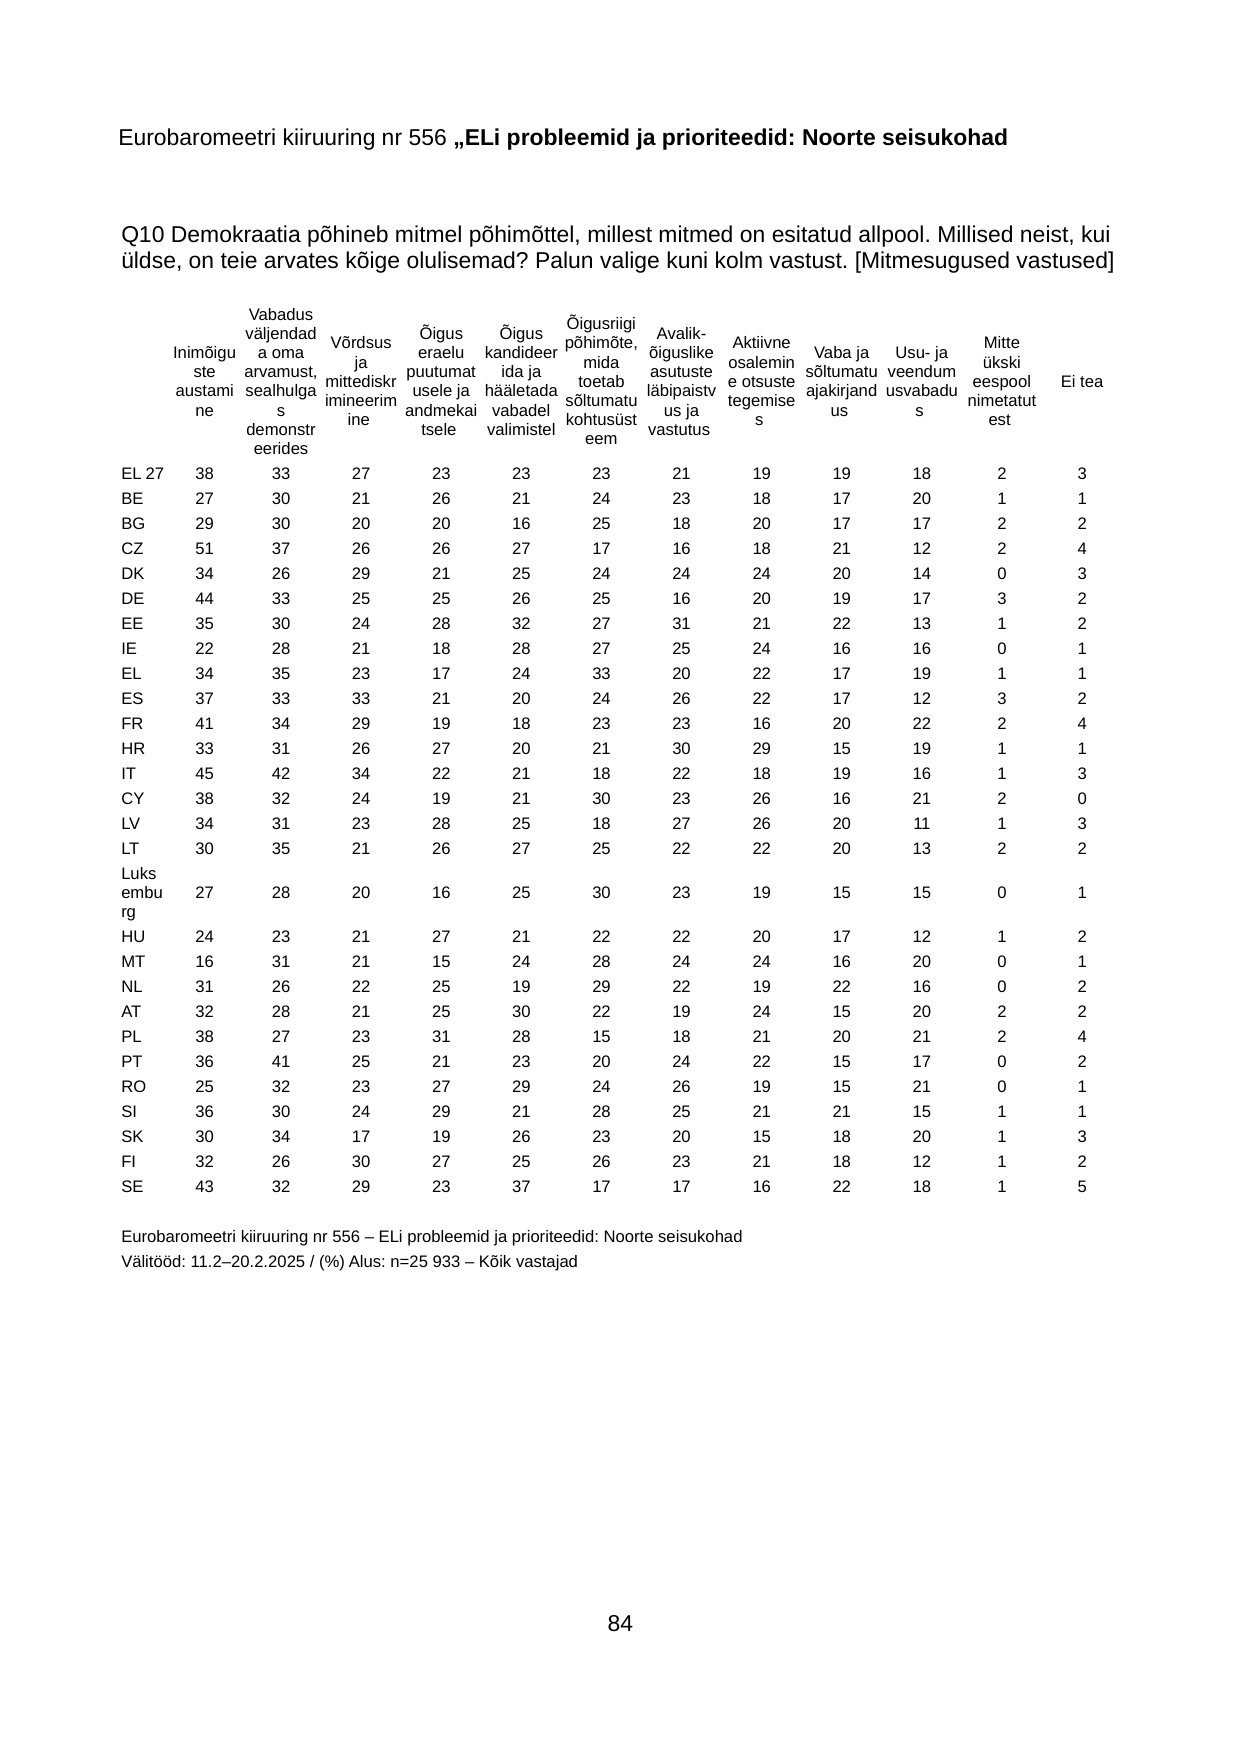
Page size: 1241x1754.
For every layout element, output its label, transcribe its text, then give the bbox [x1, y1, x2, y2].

table_cell 2 [962, 999, 1042, 1024]
table_cell 21 [801, 1099, 882, 1124]
table_cell 17 [801, 924, 882, 949]
table_cell 16 [721, 1174, 801, 1199]
table_cell 38 [168, 461, 241, 486]
table_cell 25 [561, 586, 641, 611]
table_cell CZ [118, 536, 168, 561]
table_cell 12 [882, 686, 962, 711]
table_cell 19 [721, 861, 801, 924]
table_cell 23 [241, 924, 321, 949]
table_cell 2 [962, 461, 1042, 486]
table_cell [882, 277, 962, 302]
table_cell 25 [481, 1149, 561, 1174]
table_cell 35 [168, 611, 241, 636]
table_cell 16 [168, 949, 241, 974]
table_cell 2 [1042, 974, 1122, 999]
table_cell FR [118, 711, 168, 736]
table_cell 15 [801, 999, 882, 1024]
table_cell 17 [882, 511, 962, 536]
table_cell 29 [321, 1174, 401, 1199]
table_cell 27 [401, 1074, 481, 1099]
table_cell 19 [721, 1074, 801, 1099]
table_cell 23 [321, 811, 401, 836]
table_cell 26 [401, 536, 481, 561]
table_cell 19 [801, 586, 882, 611]
table_cell 25 [561, 836, 641, 861]
table_cell 32 [168, 999, 241, 1024]
table_cell 0 [962, 861, 1042, 924]
table_cell [118, 302, 168, 461]
table_cell 21 [401, 561, 481, 586]
table_cell 26 [721, 811, 801, 836]
table_cell 19 [801, 761, 882, 786]
table_cell 21 [321, 949, 401, 974]
table_cell Aktiivne osalemine otsuste tegemises [721, 302, 801, 461]
table_cell 27 [561, 611, 641, 636]
table_cell 15 [882, 1099, 962, 1124]
table_cell 30 [561, 786, 641, 811]
table_cell [241, 1199, 321, 1224]
table_cell 27 [481, 536, 561, 561]
table_cell MT [118, 949, 168, 974]
table_cell 51 [168, 536, 241, 561]
table_cell Avalik-õiguslike asutuste läbipaistvus ja vastutus [641, 302, 721, 461]
table_cell 23 [321, 1024, 401, 1049]
table_cell SI [118, 1099, 168, 1124]
table_cell 20 [561, 1049, 641, 1074]
table_cell 36 [168, 1099, 241, 1124]
table_cell 17 [801, 686, 882, 711]
table_cell EE [118, 611, 168, 636]
table_cell 34 [241, 1124, 321, 1149]
table_cell 15 [882, 861, 962, 924]
table_cell 19 [481, 974, 561, 999]
table_cell 24 [561, 486, 641, 511]
table_cell ES [118, 686, 168, 711]
table_cell 28 [561, 949, 641, 974]
table_cell 18 [882, 1174, 962, 1199]
table_cell 16 [801, 636, 882, 661]
table_cell 17 [561, 536, 641, 561]
table_cell 17 [561, 1174, 641, 1199]
table_cell 3 [1042, 561, 1122, 586]
table_cell 23 [561, 711, 641, 736]
table_cell 16 [882, 636, 962, 661]
table_cell 27 [481, 836, 561, 861]
table_cell Õigusriigi põhimõte, mida toetab sõltumatu kohtusüsteem [561, 302, 641, 461]
table_cell 22 [168, 636, 241, 661]
table_cell 28 [561, 1099, 641, 1124]
table_cell 23 [641, 786, 721, 811]
table_cell 21 [721, 1149, 801, 1174]
table_cell 22 [721, 836, 801, 861]
table_cell 0 [962, 561, 1042, 586]
table_cell FI [118, 1149, 168, 1174]
table_cell 1 [962, 761, 1042, 786]
table_cell 26 [321, 736, 401, 761]
table_cell 27 [401, 924, 481, 949]
table_cell 1 [1042, 1099, 1122, 1124]
table_cell 20 [321, 511, 401, 536]
table_cell 23 [641, 486, 721, 511]
table_cell 29 [481, 1074, 561, 1099]
table_cell 15 [801, 1074, 882, 1099]
table_cell 28 [481, 1024, 561, 1049]
table_cell 18 [801, 1124, 882, 1149]
table_cell [801, 277, 882, 302]
table_cell 17 [882, 1049, 962, 1074]
table_cell 23 [641, 861, 721, 924]
table_cell 43 [168, 1174, 241, 1199]
table_cell 23 [641, 711, 721, 736]
table_cell 24 [481, 949, 561, 974]
table_cell 23 [561, 461, 641, 486]
table_cell 21 [481, 1099, 561, 1124]
table_cell 23 [481, 461, 561, 486]
table_cell 19 [882, 661, 962, 686]
table_cell 29 [401, 1099, 481, 1124]
table_cell 1 [1042, 1074, 1122, 1099]
table_cell 21 [721, 1099, 801, 1124]
table_cell 20 [801, 811, 882, 836]
table_cell 27 [241, 1024, 321, 1049]
table_cell 30 [321, 1149, 401, 1174]
table_cell 25 [481, 861, 561, 924]
table_cell 14 [882, 561, 962, 586]
table_cell 1 [1042, 861, 1122, 924]
table_cell 27 [641, 811, 721, 836]
table_cell 20 [801, 836, 882, 861]
table_cell 24 [721, 999, 801, 1024]
table_cell 18 [641, 511, 721, 536]
table_cell 22 [641, 836, 721, 861]
table_cell 22 [801, 1174, 882, 1199]
table_cell [321, 1199, 401, 1224]
table_cell 24 [168, 924, 241, 949]
table_cell IE [118, 636, 168, 661]
table_cell 25 [481, 811, 561, 836]
table_cell 31 [241, 949, 321, 974]
table_cell 24 [561, 561, 641, 586]
table_cell 22 [721, 686, 801, 711]
table_cell 29 [721, 736, 801, 761]
table_cell 21 [561, 736, 641, 761]
table_cell 22 [641, 974, 721, 999]
table_cell 16 [481, 511, 561, 536]
table_cell 5 [1042, 1174, 1122, 1199]
table_cell 33 [241, 586, 321, 611]
table_cell 16 [801, 949, 882, 974]
table_cell 41 [241, 1049, 321, 1074]
table_cell LT [118, 836, 168, 861]
table_cell Õigus kandideerida ja hääletada vabadel valimistel [481, 302, 561, 461]
table_cell 2 [1042, 1149, 1122, 1174]
table_cell 1 [1042, 486, 1122, 511]
table_cell 0 [962, 1074, 1042, 1099]
table_cell 29 [321, 561, 401, 586]
table_cell SK [118, 1124, 168, 1149]
table_cell 1 [1042, 661, 1122, 686]
table_cell 30 [561, 861, 641, 924]
table_cell 37 [481, 1174, 561, 1199]
table_cell 25 [321, 1049, 401, 1074]
table_cell BE [118, 486, 168, 511]
table_cell 21 [801, 536, 882, 561]
table_cell 26 [641, 1074, 721, 1099]
table_cell 21 [321, 999, 401, 1024]
table_cell 1 [962, 736, 1042, 761]
table_cell [641, 1199, 721, 1224]
table_cell Vabadus väljendada oma arvamust, sealhulgas demonstreerides [241, 302, 321, 461]
table_cell 31 [168, 974, 241, 999]
table_cell [481, 1199, 561, 1224]
table_cell 33 [321, 686, 401, 711]
table_cell 27 [168, 486, 241, 511]
table_cell 23 [401, 461, 481, 486]
table_cell 4 [1042, 1024, 1122, 1049]
table_cell 20 [882, 949, 962, 974]
table_cell 19 [401, 711, 481, 736]
table_cell 0 [962, 974, 1042, 999]
table_cell 18 [801, 1149, 882, 1174]
table_cell 19 [401, 786, 481, 811]
table_cell 21 [481, 486, 561, 511]
table_cell 35 [241, 836, 321, 861]
table_cell 1 [962, 1174, 1042, 1199]
table_cell 37 [241, 536, 321, 561]
table_cell 24 [641, 1049, 721, 1074]
table_cell 0 [962, 1049, 1042, 1074]
table_cell [882, 1199, 962, 1224]
table_cell 26 [481, 586, 561, 611]
table_cell 30 [241, 611, 321, 636]
table_cell [561, 277, 641, 302]
table_cell 33 [561, 661, 641, 686]
table_cell 19 [721, 974, 801, 999]
table_cell 20 [401, 511, 481, 536]
table_cell 18 [481, 711, 561, 736]
table_cell DE [118, 586, 168, 611]
table_cell Ei tea [1042, 302, 1122, 461]
table_cell RO [118, 1074, 168, 1099]
table_cell NL [118, 974, 168, 999]
table_cell 24 [481, 661, 561, 686]
table_cell 1 [962, 811, 1042, 836]
table_cell 30 [241, 511, 321, 536]
table_cell 29 [321, 711, 401, 736]
table_cell 24 [721, 949, 801, 974]
table_cell 20 [801, 711, 882, 736]
table_cell Võrdsus ja mittediskrimineerimine [321, 302, 401, 461]
table_cell 38 [168, 1024, 241, 1049]
table_cell 15 [801, 736, 882, 761]
table_cell 26 [241, 561, 321, 586]
table_cell 18 [721, 536, 801, 561]
table_cell 25 [168, 1074, 241, 1099]
table_cell 2 [1042, 1049, 1122, 1074]
table_cell 26 [401, 486, 481, 511]
table_cell 23 [641, 1149, 721, 1174]
table_cell 22 [641, 761, 721, 786]
table_cell 17 [801, 511, 882, 536]
table_cell 15 [801, 861, 882, 924]
table_cell 21 [882, 786, 962, 811]
table_cell 16 [882, 974, 962, 999]
table_cell 21 [401, 1049, 481, 1074]
table_cell 21 [481, 761, 561, 786]
table_cell 22 [801, 974, 882, 999]
table_cell 1 [962, 924, 1042, 949]
table_cell 42 [241, 761, 321, 786]
table_cell 37 [168, 686, 241, 711]
table_cell 30 [168, 836, 241, 861]
table_cell DK [118, 561, 168, 586]
table_cell 17 [321, 1124, 401, 1149]
table_cell 33 [241, 461, 321, 486]
table_cell 16 [401, 861, 481, 924]
table_cell 22 [641, 924, 721, 949]
table_cell 32 [168, 1149, 241, 1174]
table_cell 28 [481, 636, 561, 661]
table_cell 21 [721, 611, 801, 636]
table_cell 3 [962, 586, 1042, 611]
table_cell 19 [882, 736, 962, 761]
table_cell Usu- ja veendumusvabadus [882, 302, 962, 461]
table_cell 1 [962, 1124, 1042, 1149]
table_cell AT [118, 999, 168, 1024]
table_cell 2 [1042, 836, 1122, 861]
table_cell 16 [641, 586, 721, 611]
table_cell 25 [641, 1099, 721, 1124]
table_cell 21 [321, 924, 401, 949]
table_cell 16 [721, 711, 801, 736]
table_cell 3 [1042, 461, 1122, 486]
table_cell 2 [962, 711, 1042, 736]
table_cell [1042, 277, 1122, 302]
table_cell 22 [801, 611, 882, 636]
table_cell 30 [241, 486, 321, 511]
table_cell 23 [481, 1049, 561, 1074]
table_cell 20 [882, 999, 962, 1024]
table_cell 18 [721, 761, 801, 786]
table_cell 23 [321, 1074, 401, 1099]
table_cell 21 [882, 1074, 962, 1099]
table_cell 13 [882, 836, 962, 861]
table_cell 32 [241, 1074, 321, 1099]
table_cell 4 [1042, 536, 1122, 561]
table_cell 26 [241, 974, 321, 999]
table_cell 20 [641, 661, 721, 686]
table_cell 2 [1042, 999, 1122, 1024]
table_cell 20 [721, 586, 801, 611]
table_cell Inimõiguste austamine [168, 302, 241, 461]
table_cell 15 [401, 949, 481, 974]
table_cell Õigus eraelu puutumatusele ja andmekaitsele [401, 302, 481, 461]
table_cell 2 [962, 536, 1042, 561]
table_cell 19 [721, 461, 801, 486]
table_cell 27 [321, 461, 401, 486]
table_cell 24 [641, 949, 721, 974]
table_cell 26 [641, 686, 721, 711]
table_cell 16 [641, 536, 721, 561]
table_cell 0 [1042, 786, 1122, 811]
table_cell 34 [321, 761, 401, 786]
table_cell 15 [721, 1124, 801, 1149]
table_cell BG [118, 511, 168, 536]
table_cell Luksemburg [118, 861, 168, 924]
table_cell 20 [721, 924, 801, 949]
table_cell 24 [641, 561, 721, 586]
table_cell 25 [401, 999, 481, 1024]
table_cell [168, 277, 241, 302]
table_cell Mitte ükski eespool nimetatutest [962, 302, 1042, 461]
table_cell 3 [1042, 811, 1122, 836]
table_cell 3 [1042, 761, 1122, 786]
table_cell 28 [401, 611, 481, 636]
table_cell 23 [401, 1174, 481, 1199]
table_cell 24 [721, 561, 801, 586]
table_cell 1 [962, 486, 1042, 511]
table_cell 26 [481, 1124, 561, 1149]
table_cell 21 [721, 1024, 801, 1049]
table_cell 2 [1042, 611, 1122, 636]
table_cell 19 [801, 461, 882, 486]
table_cell 27 [168, 861, 241, 924]
table_cell 26 [321, 536, 401, 561]
table_cell [962, 1199, 1042, 1224]
table_cell 2 [1042, 511, 1122, 536]
table_cell 12 [882, 924, 962, 949]
table_cell 21 [882, 1024, 962, 1049]
table_cell 1 [962, 1099, 1042, 1124]
table_cell 27 [401, 1149, 481, 1174]
table_cell [641, 277, 721, 302]
table_cell 17 [882, 586, 962, 611]
table_cell 28 [241, 999, 321, 1024]
table_cell 34 [168, 811, 241, 836]
table_cell 24 [321, 786, 401, 811]
table_cell 15 [801, 1049, 882, 1074]
table_cell [721, 277, 801, 302]
table_cell 3 [962, 686, 1042, 711]
table_cell 20 [882, 1124, 962, 1149]
table_cell [118, 1199, 168, 1224]
table_cell HR [118, 736, 168, 761]
table_cell [962, 277, 1042, 302]
table_cell [801, 1199, 882, 1224]
table_cell 12 [882, 1149, 962, 1174]
table_cell 44 [168, 586, 241, 611]
table_cell 34 [168, 561, 241, 586]
table_cell LV [118, 811, 168, 836]
table_cell 2 [962, 836, 1042, 861]
table_cell 15 [561, 1024, 641, 1049]
table_cell [401, 277, 481, 302]
table_cell 36 [168, 1049, 241, 1074]
table_cell 1 [1042, 636, 1122, 661]
table_header Q10 Demokraatia põhineb mitmel põhimõttel, millest mitmed on esitatud allpool. Millised neist, kui üldse, on teie arvates kõige olulisemad? Palun valige kuni kolm vastust. [Mitmesugused vastused] [118, 218, 1122, 277]
table_cell 18 [561, 811, 641, 836]
table_cell 22 [401, 761, 481, 786]
table_cell 21 [481, 924, 561, 949]
table_cell 33 [241, 686, 321, 711]
table_cell 26 [401, 836, 481, 861]
table_cell 25 [321, 586, 401, 611]
table_cell 20 [882, 486, 962, 511]
table_cell 16 [801, 786, 882, 811]
table_cell 25 [401, 974, 481, 999]
table_cell 30 [481, 999, 561, 1024]
table_cell PL [118, 1024, 168, 1049]
table_cell 24 [321, 611, 401, 636]
table_cell 29 [561, 974, 641, 999]
table_cell 24 [561, 1074, 641, 1099]
table_cell 24 [321, 1099, 401, 1124]
table_cell 1 [962, 611, 1042, 636]
table_cell 31 [241, 811, 321, 836]
table_cell 26 [561, 1149, 641, 1174]
table_cell 2 [1042, 924, 1122, 949]
table_cell CY [118, 786, 168, 811]
table_cell 32 [481, 611, 561, 636]
table_cell 20 [801, 561, 882, 586]
table_cell SE [118, 1174, 168, 1199]
table_cell IT [118, 761, 168, 786]
table_cell 22 [721, 1049, 801, 1074]
table_cell 23 [561, 1124, 641, 1149]
table_cell 30 [241, 1099, 321, 1124]
table_cell [321, 277, 401, 302]
table_cell PT [118, 1049, 168, 1074]
table_cell 38 [168, 786, 241, 811]
table_cell 18 [641, 1024, 721, 1049]
table_cell 13 [882, 611, 962, 636]
table_cell 22 [561, 924, 641, 949]
table_cell 22 [721, 661, 801, 686]
table_cell 2 [1042, 686, 1122, 711]
table_cell 1 [962, 1149, 1042, 1174]
table_cell 19 [401, 1124, 481, 1149]
table_cell 22 [321, 974, 401, 999]
table_cell 34 [241, 711, 321, 736]
table_cell 25 [401, 586, 481, 611]
table_cell 1 [1042, 949, 1122, 974]
table_cell EL 27 [118, 461, 168, 486]
table_cell 30 [641, 736, 721, 761]
table_cell 17 [401, 661, 481, 686]
table_cell 21 [321, 836, 401, 861]
table_cell 17 [801, 486, 882, 511]
table_cell 25 [561, 511, 641, 536]
table_cell [1042, 1199, 1122, 1224]
table_cell 27 [561, 636, 641, 661]
table_cell 20 [721, 511, 801, 536]
table_cell 2 [962, 786, 1042, 811]
table_cell [561, 1199, 641, 1224]
table_cell 31 [241, 736, 321, 761]
table_cell HU [118, 924, 168, 949]
table_cell 12 [882, 536, 962, 561]
table_cell [481, 277, 561, 302]
table_cell 17 [641, 1174, 721, 1199]
table_cell 21 [321, 486, 401, 511]
table_cell 41 [168, 711, 241, 736]
table_cell 2 [962, 511, 1042, 536]
table_cell 45 [168, 761, 241, 786]
table_cell 21 [641, 461, 721, 486]
table_cell 20 [801, 1024, 882, 1049]
table_cell 31 [401, 1024, 481, 1049]
table_cell 20 [481, 686, 561, 711]
table_cell 1 [962, 661, 1042, 686]
table_cell 11 [882, 811, 962, 836]
table_cell 28 [241, 636, 321, 661]
table_cell 18 [401, 636, 481, 661]
table_cell 35 [241, 661, 321, 686]
table_cell 16 [882, 761, 962, 786]
table_cell 0 [962, 949, 1042, 974]
table_cell 21 [401, 686, 481, 711]
table_cell 29 [168, 511, 241, 536]
table_cell Eurobaromeetri kiiruuring nr 556 – ELi probleemid ja prioriteedid: Noorte seisukohad [118, 1224, 1122, 1249]
table_cell [241, 277, 321, 302]
table_cell Välitööd: 11.2–20.2.2025 / (%) Alus: n=25 933 – Kõik vastajad [118, 1249, 1122, 1274]
table_cell 24 [721, 636, 801, 661]
table_cell 28 [401, 811, 481, 836]
table_cell 33 [168, 736, 241, 761]
table_cell 4 [1042, 711, 1122, 736]
table_cell 30 [168, 1124, 241, 1149]
table_cell 27 [401, 736, 481, 761]
table_cell 18 [721, 486, 801, 511]
table_cell 3 [1042, 1124, 1122, 1149]
table_cell 20 [321, 861, 401, 924]
table_cell 21 [481, 786, 561, 811]
table_cell 2 [1042, 586, 1122, 611]
table_cell 17 [801, 661, 882, 686]
table_cell 20 [481, 736, 561, 761]
table_cell [168, 1199, 241, 1224]
table_cell 0 [962, 636, 1042, 661]
table_cell 22 [561, 999, 641, 1024]
table_cell 25 [641, 636, 721, 661]
table_cell 25 [481, 561, 561, 586]
table_cell 19 [641, 999, 721, 1024]
table_cell 1 [1042, 736, 1122, 761]
table_cell Vaba ja sõltumatu ajakirjandus [801, 302, 882, 461]
table_cell 2 [962, 1024, 1042, 1049]
table_cell 20 [641, 1124, 721, 1149]
table_cell 32 [241, 1174, 321, 1199]
table_cell 31 [641, 611, 721, 636]
table_cell 18 [561, 761, 641, 786]
table_cell 32 [241, 786, 321, 811]
table_cell 28 [241, 861, 321, 924]
table_cell [118, 277, 168, 302]
table_cell [401, 1199, 481, 1224]
table_cell 21 [321, 636, 401, 661]
table_cell 34 [168, 661, 241, 686]
table_cell 26 [721, 786, 801, 811]
table_cell EL [118, 661, 168, 686]
table_cell 22 [882, 711, 962, 736]
table_cell 18 [882, 461, 962, 486]
table_cell [721, 1199, 801, 1224]
table_cell 26 [241, 1149, 321, 1174]
table_cell 24 [561, 686, 641, 711]
table_cell 23 [321, 661, 401, 686]
